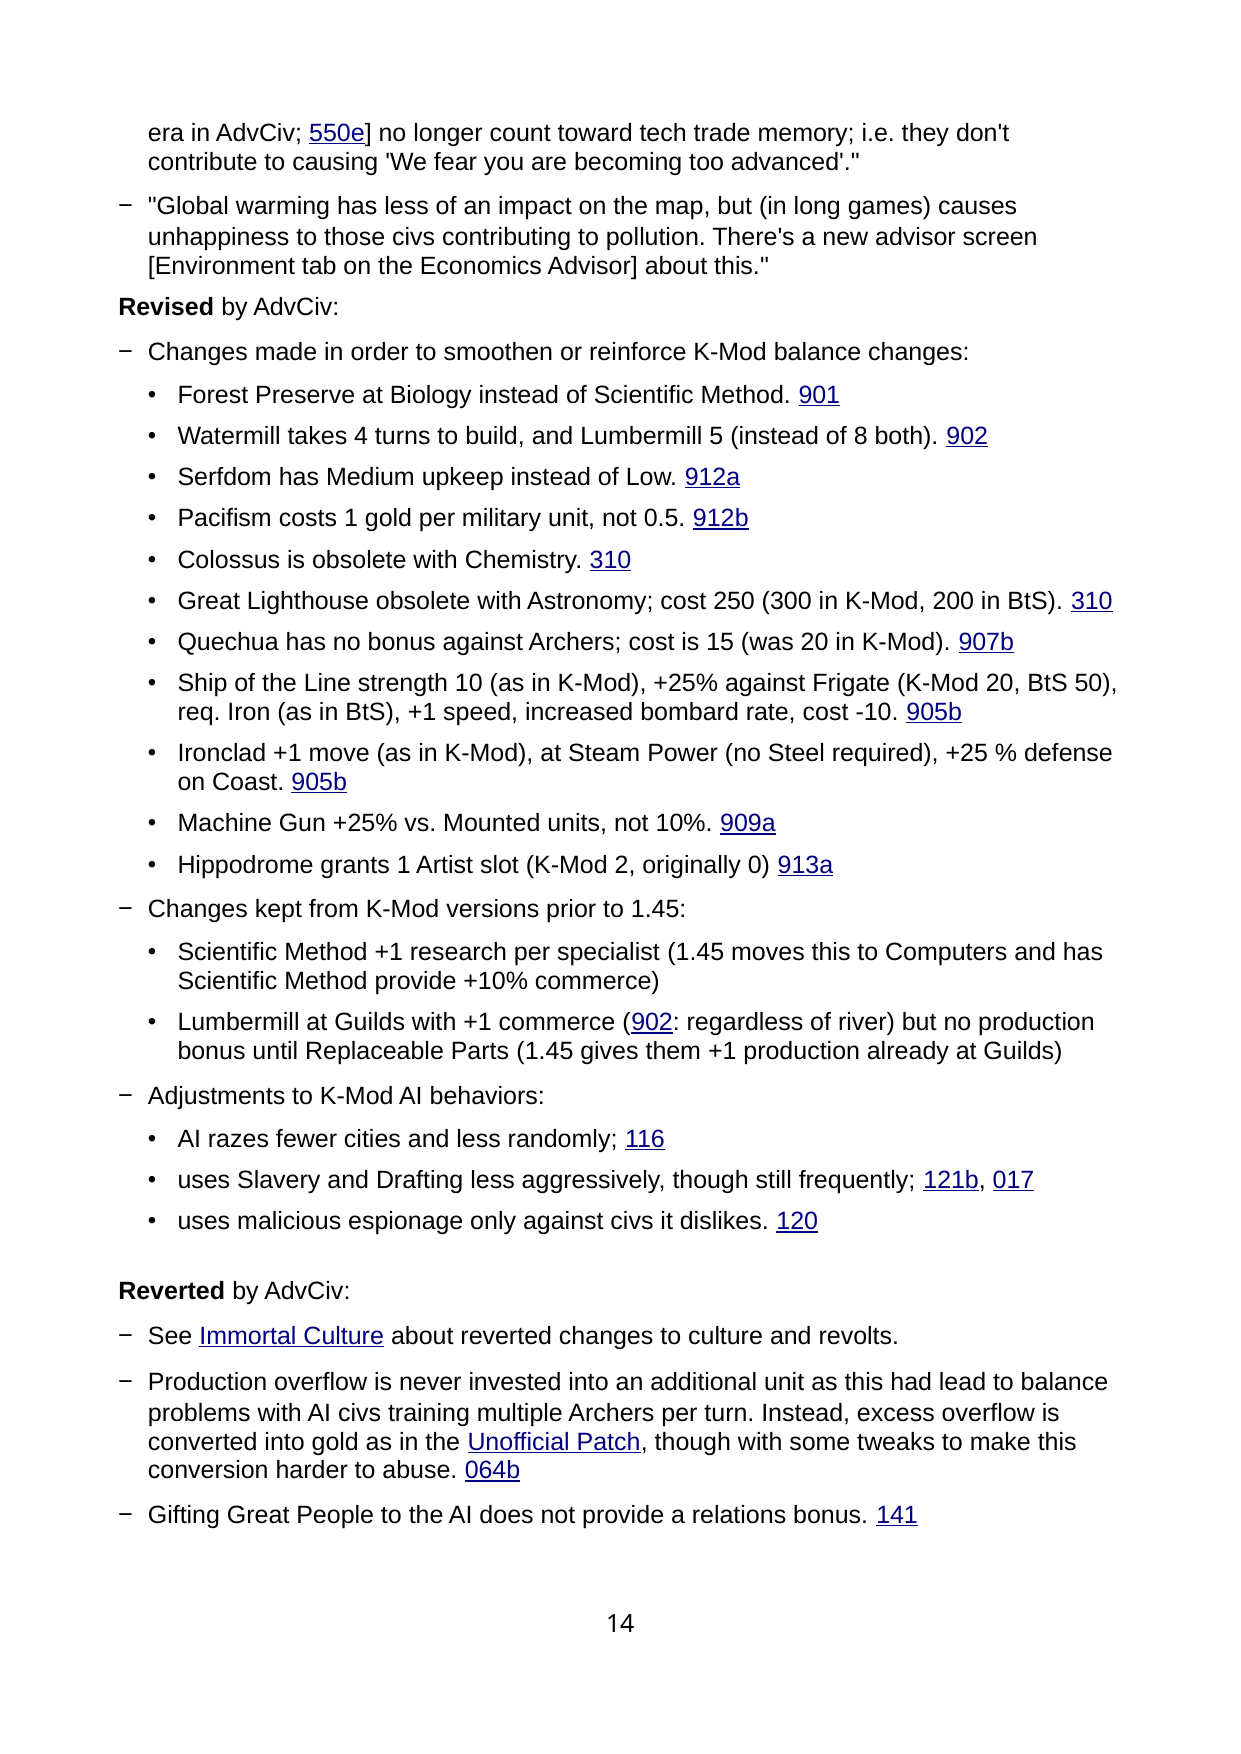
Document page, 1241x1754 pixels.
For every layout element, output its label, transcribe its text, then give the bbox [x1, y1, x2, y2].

list Lumbermill at Guilds with +1 commerce (902: regardless of river) but no production bonus until Replaceable Parts (1.45 gives them +1 production already at Guilds) [148, 1007, 1122, 1065]
list uses malicious espionage only against civs it dislikes. 120 [148, 1206, 1122, 1235]
list Colossus is obsolete with Chemistry. 310 [148, 544, 1122, 573]
list Ironclad +1 move (as in K-Mod), at Steam Power (no Steel required), +25 % defense on Coast. 905b [148, 738, 1122, 796]
list Changes kept from K-Mod versions prior to 1.45: [118, 891, 1122, 925]
list Great Lighthouse obsolete with Astronomy; cost 250 (300 in K-Mod, 200 in BtS). 310 [148, 586, 1122, 615]
list era in AdvCiv; 550e] no longer count toward tech trade memory; i.e. they don't contribute to causing 'We fear you are becoming too advanced'." [118, 118, 1122, 176]
list Ship of the Line strength 10 (as in K-Mod), +25% against Frigate (K-Mod 20, BtS 50), req. Iron (as in BtS), +1 speed, increased bombard rate, cost -10. 905b [148, 668, 1122, 726]
list Hippodrome grants 1 Artist slot (K-Mod 2, originally 0) 913a [148, 849, 1122, 878]
list AI razes fewer cities and less randomly; 116 [148, 1124, 1122, 1153]
list Serfdom has Medium upkeep instead of Low. 912a [148, 462, 1122, 491]
list Quechua has no bonus against Archers; cost is 15 (was 20 in K-Mod). 907b [148, 627, 1122, 656]
text Revised by AdvCiv: [118, 292, 1122, 321]
list Gifting Great People to the AI does not provide a relations bonus. 141 [118, 1497, 1122, 1531]
list Pacifism costs 1 gold per military unit, not 0.5. 912b [148, 503, 1122, 532]
list Forest Preserve at Biology instead of Scientific Method. 901 [148, 379, 1122, 408]
list Production overflow is never invested into an additional unit as this had lead to balance problems with AI civs training multiple Archers per turn. Instead, excess overflow is converted into gold as in the Unofficial Patch, though with some tweaks to make this conversion harder to abuse. 064b [118, 1364, 1122, 1484]
list Machine Gun +25% vs. Mounted units, not 10%. 909a [148, 808, 1122, 837]
list Scientific Method +1 research per specialist (1.45 moves this to Computers and has Scientific Method provide +10% commerce) [148, 937, 1122, 995]
list "Global warming has less of an impact on the map, but (in long games) causes unhappiness to those civs contributing to pollution. There's a new advisor screen [Environment tab on the Economics Advisor] about this." [118, 188, 1122, 279]
list Changes made in order to smoothen or reinforce K-Mod balance changes: [118, 333, 1122, 367]
list Watermill takes 4 turns to build, and Lumbermill 5 (instead of 8 both). 902 [148, 421, 1122, 450]
list uses Slavery and Drafting less aggressively, though still frequently; 121b, 017 [148, 1165, 1122, 1194]
text Reverted by AdvCiv: [118, 1247, 1122, 1305]
list Adjustments to K-Mod AI behaviors: [118, 1077, 1122, 1111]
list See Immortal Culture about reverted changes to culture and revolts. [118, 1317, 1122, 1351]
